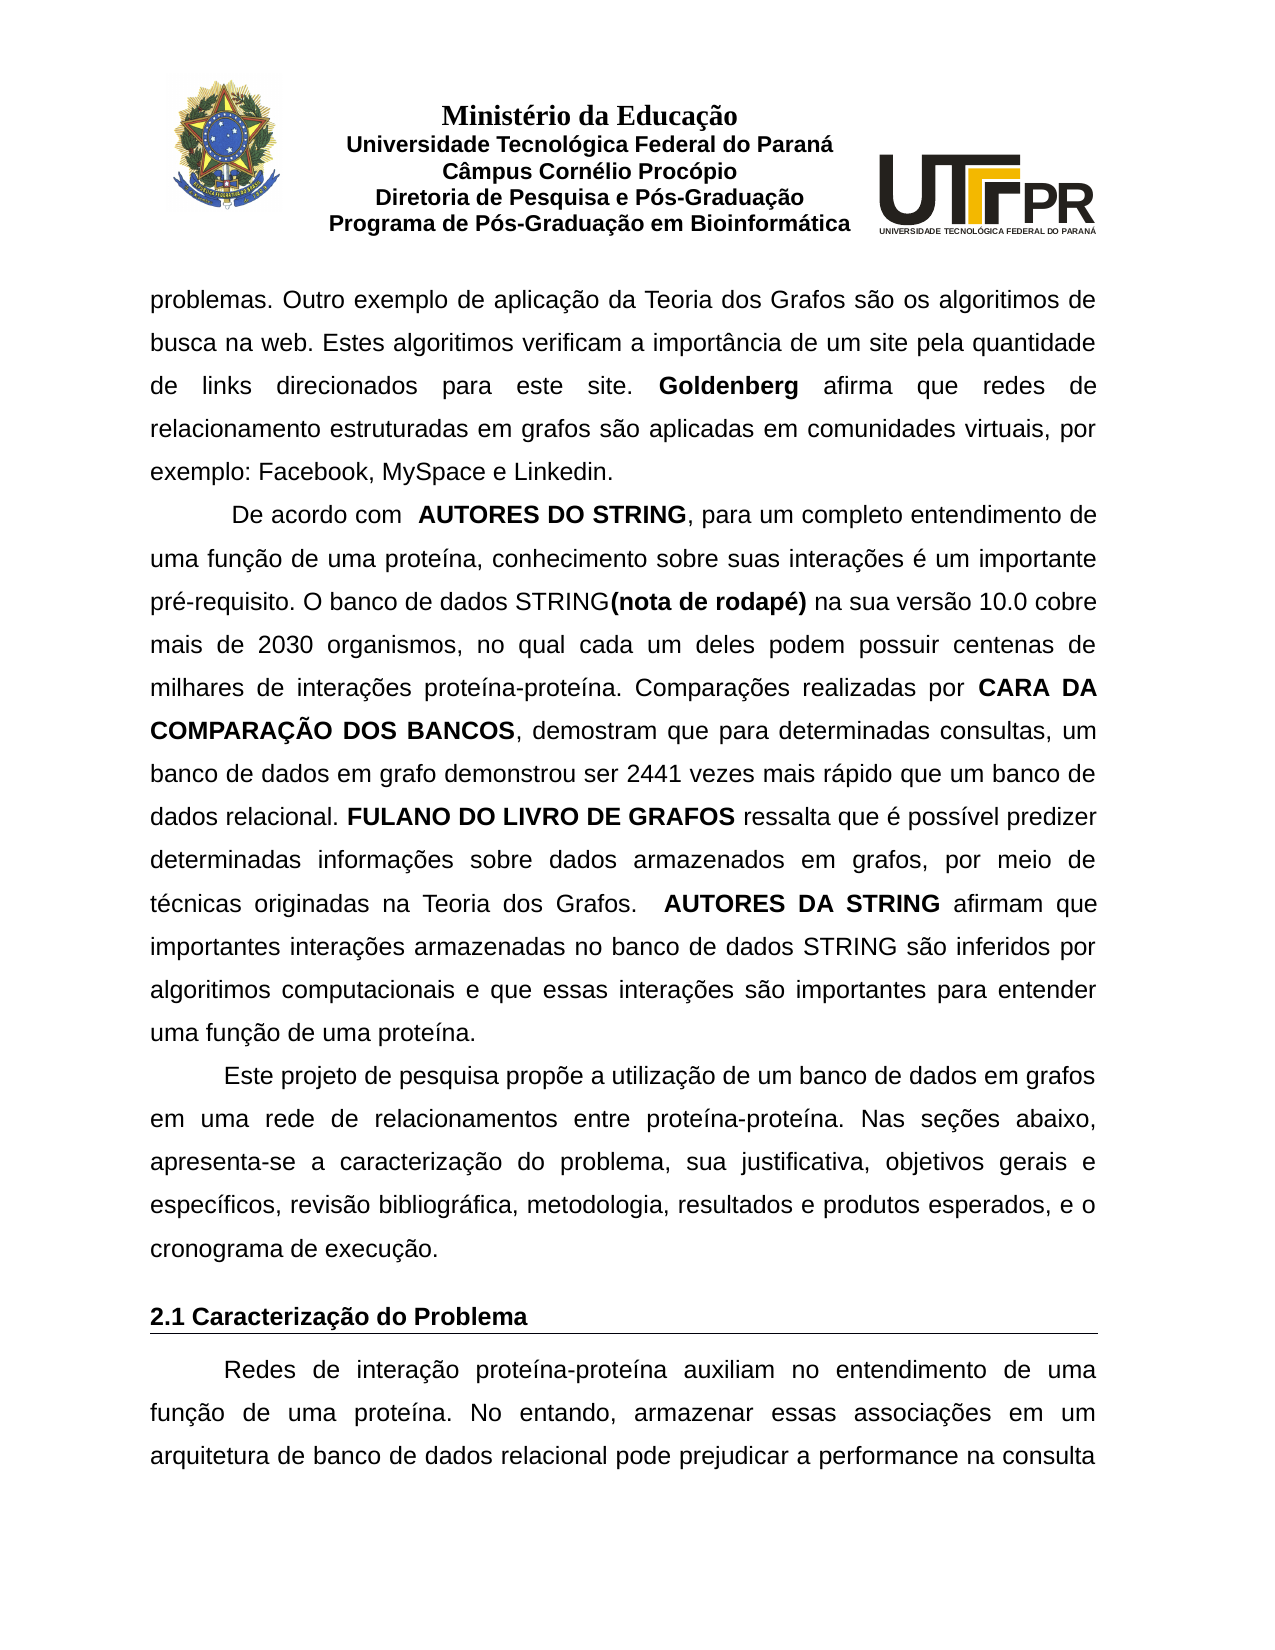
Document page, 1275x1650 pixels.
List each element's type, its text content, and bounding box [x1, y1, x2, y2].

text problemas. Outro exemplo de aplicação da Teoria dos Grafos são os algoritimos de busca na web. Estes algoritimos verificam a importância de um site pela quantidade de links direcionados para este site. Goldenberg afirma que redes de relacionamento estruturadas em grafos são aplicadas em comunidades virtuais, por exemplo: Facebook, MySpace e Linkedin. [150, 285, 1098, 486]
subtitle 2.1 Caracterização do Problema [150, 1302, 1098, 1333]
text De acordo com AUTORES DO STRING, para um completo entendimento de uma função de uma proteína, conhecimento sobre suas interações é um importante pré-requisito. O banco de dados STRING(nota de rodapé) na sua versão 10.0 cobre mais de 2030 organismos, no qual cada um deles podem possuir centenas de milhares de interações proteína-proteína. Comparações realizadas por CARA DA COMPARAÇÃO DOS BANCOS, demostram que para determinadas consultas, um banco de dados em grafo demonstrou ser 2441 vezes mais rápido que um banco de dados relacional. FULANO DO LIVRO DE GRAFOS ressalta que é possível predizer determinadas informações sobre dados armazenados em grafos, por meio de técnicas originadas na Teoria dos Grafos. AUTORES DA STRING afirmam que importantes interações armazenadas no banco de dados STRING são inferidos por algoritimos computacionais e que essas interações são importantes para entender uma função de uma proteína. [150, 501, 1098, 1047]
picture [171, 73, 286, 217]
text Este projeto de pesquisa propõe a utilização de um banco de dados em grafos em uma rede de relacionamentos entre proteína-proteína. Nas seções abaixo, apresenta-se a caracterização do problema, sua justificativa, objetivos gerais e específicos, revisão bibliográfica, metodologia, resultados e produtos esperados, e o cronograma de execução. [150, 1061, 1098, 1262]
text Redes de interação proteína-proteína auxiliam no entendimento de uma função de uma proteína. No entando, armazenar essas associações em um arquitetura de banco de dados relacional pode prejudicar a performance na consulta [150, 1355, 1098, 1470]
